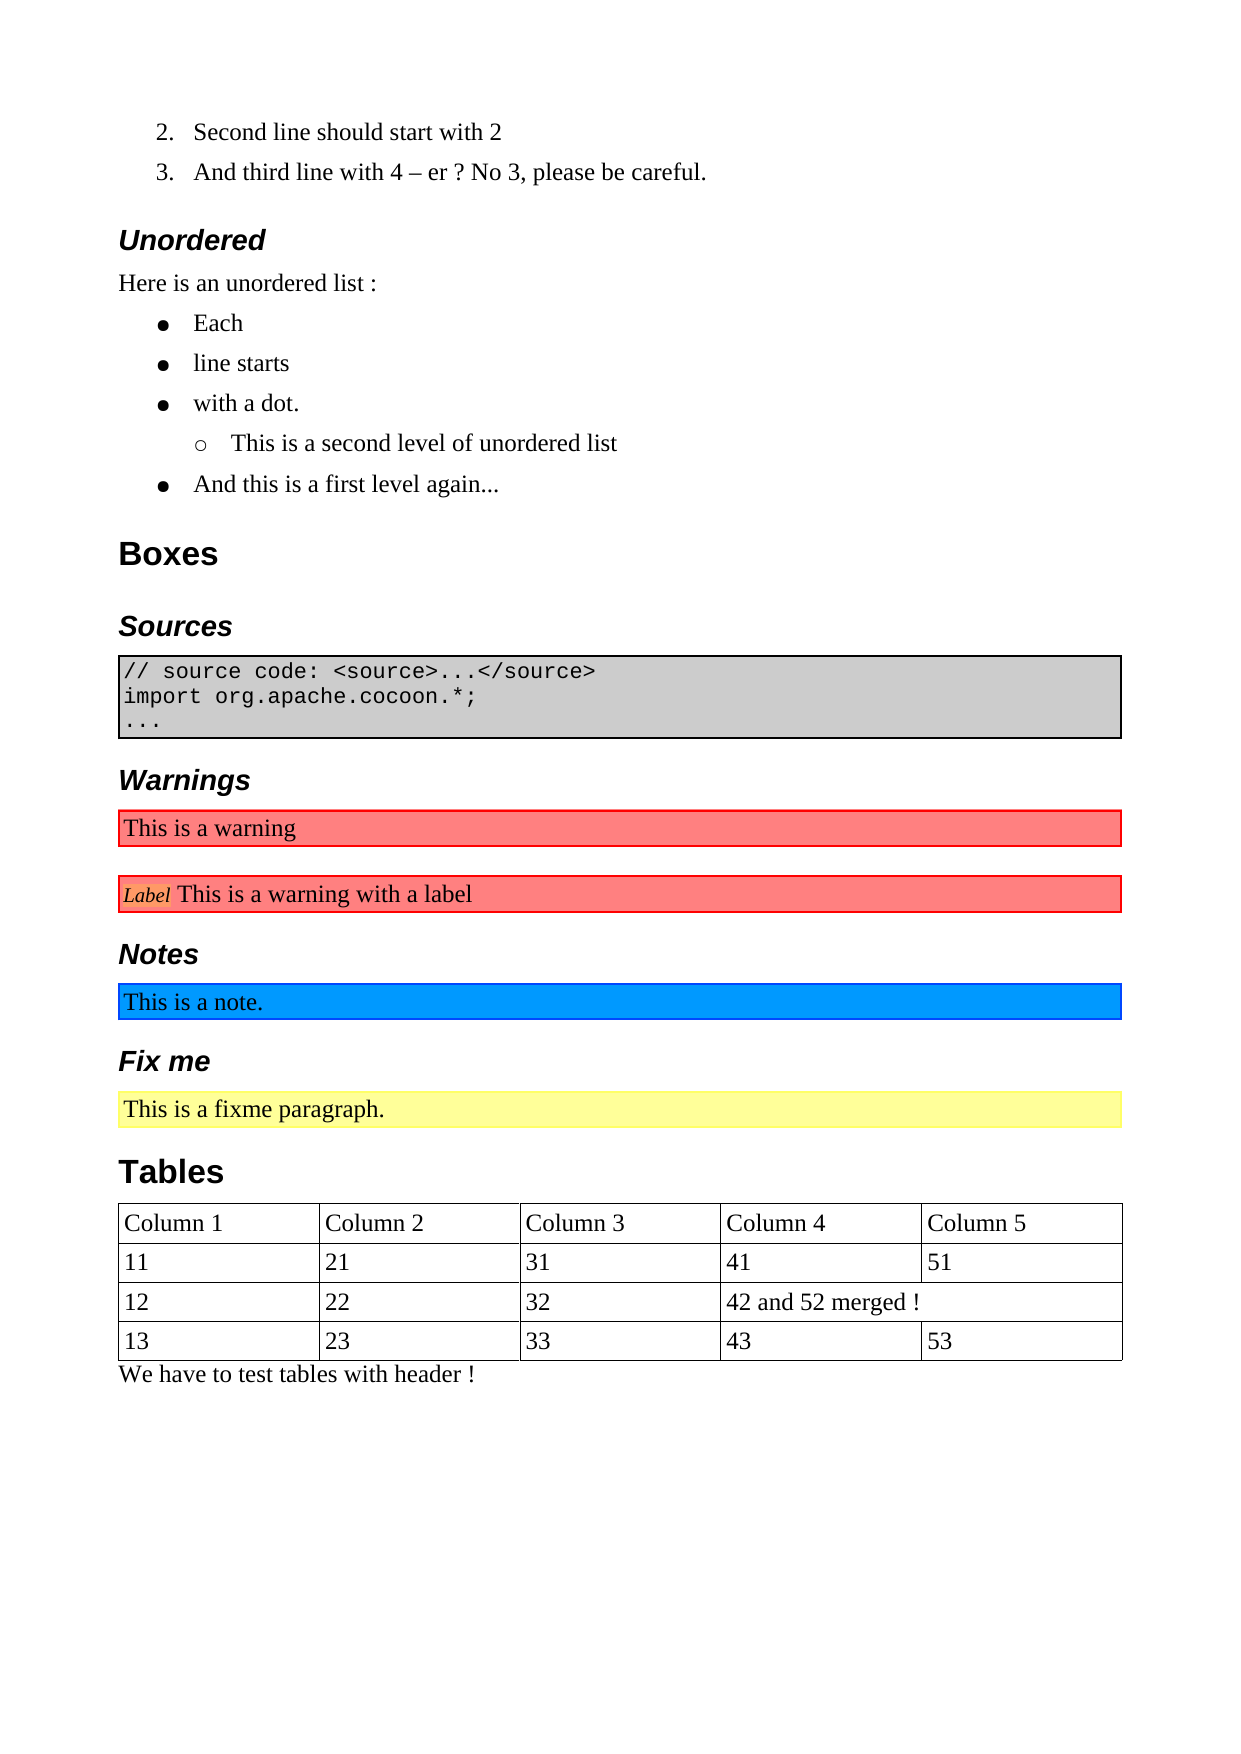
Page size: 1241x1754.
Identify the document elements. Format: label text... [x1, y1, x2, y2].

text We have to test tables with header ! [118, 1361, 1122, 1388]
table_header Column 5 [922, 1204, 1122, 1243]
text This is a note. [120, 985, 1120, 1018]
table_cell 42 and 52 merged ! [721, 1283, 1122, 1321]
subtitle Boxes [118, 535, 1122, 572]
table_cell 33 [521, 1322, 720, 1360]
text Label This is a warning with a label [120, 877, 1120, 911]
table_cell 51 [922, 1244, 1122, 1282]
subtitle Sources [118, 610, 1122, 642]
list Each [156, 309, 1122, 337]
table_cell 21 [320, 1244, 519, 1282]
table_cell 13 [119, 1322, 319, 1360]
subtitle Notes [118, 938, 1122, 970]
subtitle Tables [118, 1153, 1122, 1191]
text Here is an unordered list : [118, 269, 1122, 296]
table_header Column 4 [721, 1204, 921, 1243]
list Second line should start with 2 [156, 118, 1122, 146]
subtitle Unordered [118, 223, 1122, 256]
list with a dot. [156, 389, 1122, 417]
subtitle Warnings [118, 764, 1122, 797]
table_header Column 3 [521, 1204, 720, 1243]
table_cell 53 [922, 1322, 1122, 1360]
table_cell 41 [721, 1244, 921, 1282]
table_cell 31 [521, 1244, 720, 1282]
list line starts [156, 349, 1122, 377]
list And third line with 4 – er ? No 3, please be careful. [156, 158, 1122, 186]
list This is a second level of unordered list [193, 429, 1122, 457]
text This is a warning [120, 812, 1120, 845]
table_cell 12 [119, 1283, 319, 1321]
table_cell 23 [320, 1322, 519, 1360]
table_header Column 1 [119, 1204, 319, 1243]
text This is a fixme paragraph. [120, 1093, 1120, 1126]
text // source code: <source>...</source> import org.apache.cocoon.*; ... [120, 657, 1120, 737]
table_cell 22 [320, 1283, 519, 1321]
table_header Column 2 [320, 1204, 519, 1243]
subtitle Fix me [118, 1045, 1122, 1078]
table_cell 32 [521, 1283, 720, 1321]
list And this is a first level again... [156, 470, 1122, 497]
table_cell 43 [721, 1322, 921, 1360]
table_cell 11 [119, 1244, 319, 1282]
